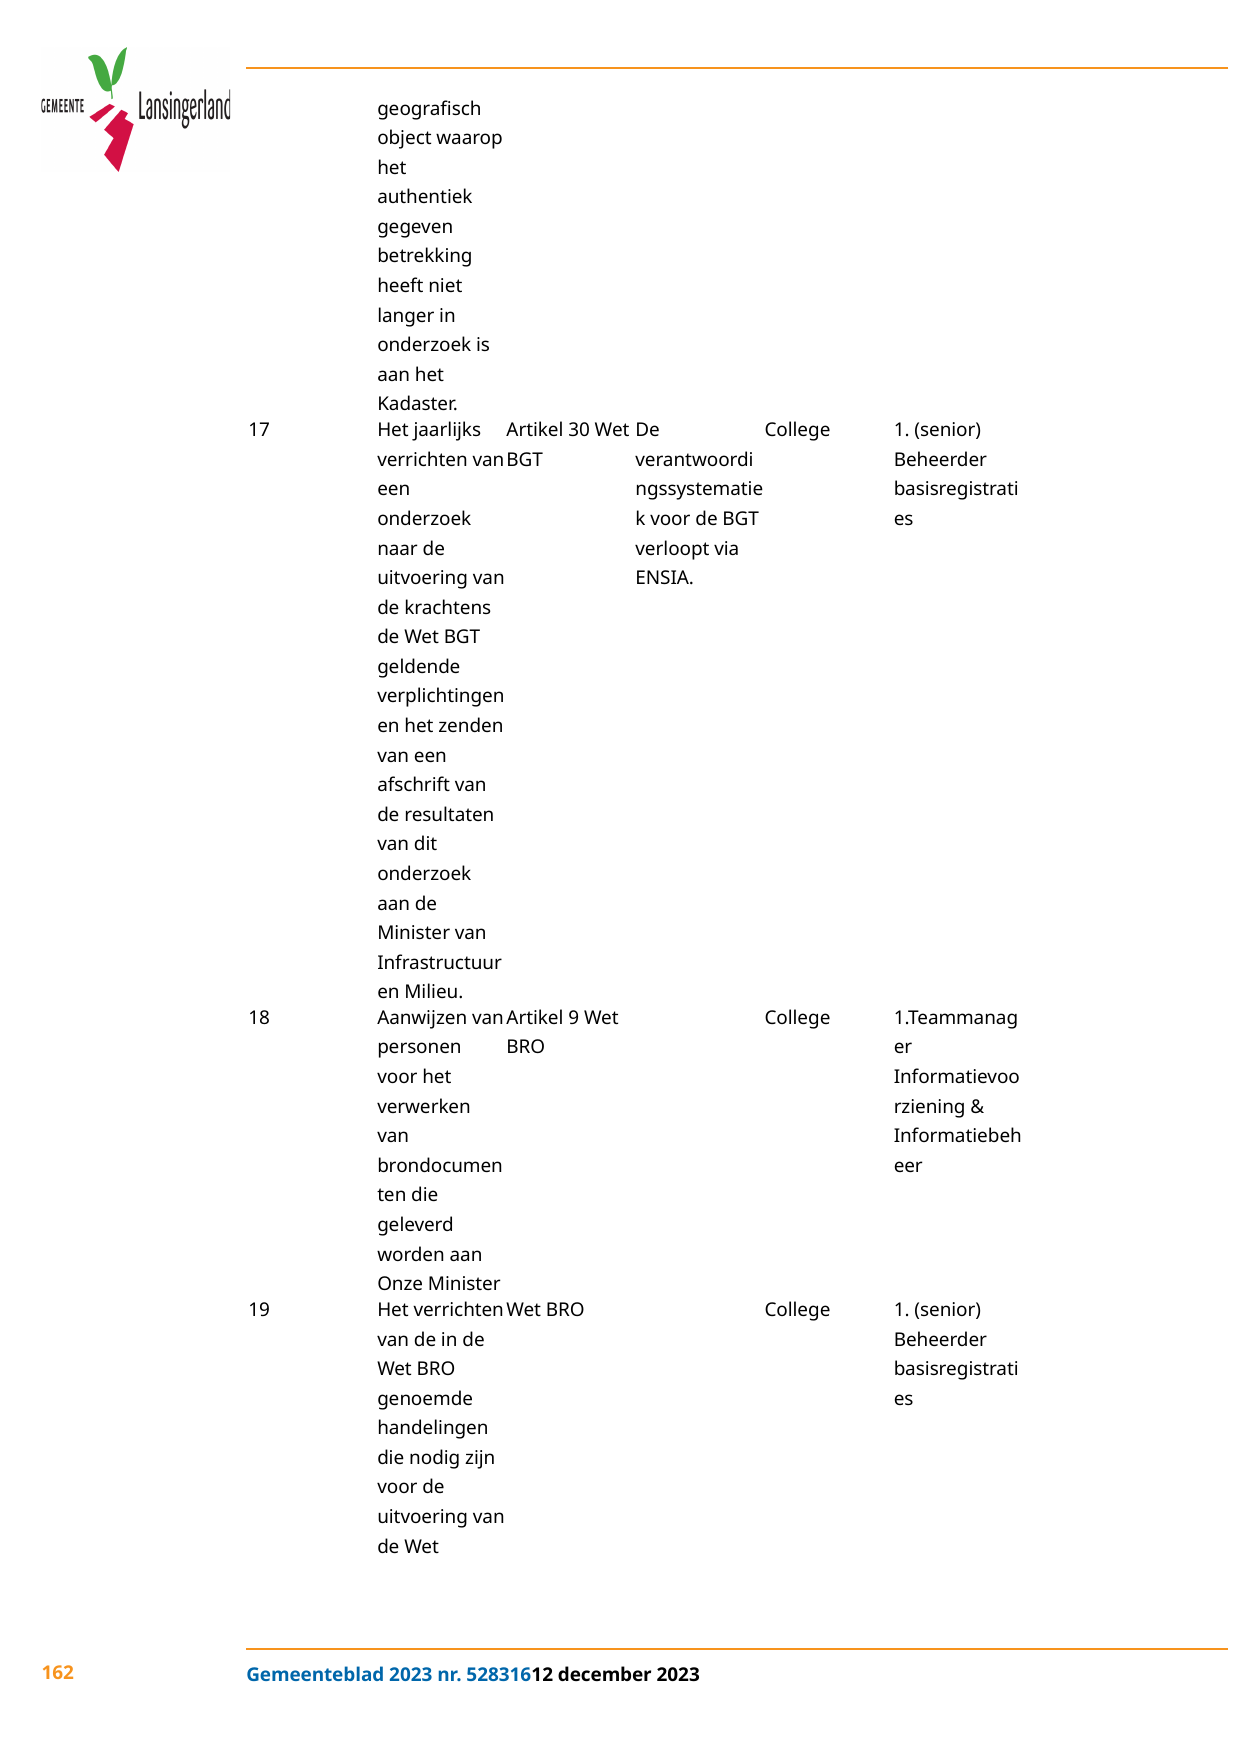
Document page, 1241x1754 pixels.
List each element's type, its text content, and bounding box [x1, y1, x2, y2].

table_cell [1023, 1004, 1152, 1296]
table_cell [894, 95, 1022, 416]
table_cell geografisch object waarop het authentiek gegeven betrekking heeft niet langer in onderzoek is aan het Kadaster. [377, 95, 506, 416]
table_cell [635, 95, 764, 416]
table_cell [1023, 1296, 1152, 1558]
table_cell [506, 95, 635, 416]
table_cell Het verrichten van de in de Wet BRO genoemde handelingen die nodig zijn voor de uitvoering van de Wet [377, 1296, 506, 1558]
table_cell College [764, 1004, 893, 1296]
table_cell [248, 95, 377, 416]
table_cell [1023, 416, 1152, 1004]
table_cell College [764, 1296, 893, 1558]
table_cell [635, 1004, 764, 1296]
table_cell 18 [248, 1004, 377, 1296]
table_cell Het jaarlijks verrichten van een onderzoek naar de uitvoering van de krachtens de Wet BGT geldende verplichtingen en het zenden van een afschrift van de resultaten van dit onderzoek aan de Minister van Infrastructuur en Milieu. [377, 416, 506, 1004]
table_cell De verantwoordingssystematiek voor de BGT verloopt via ENSIA. [635, 416, 764, 1004]
table_cell 1. (senior) Beheerder basisregistraties [894, 416, 1022, 1004]
table_cell [764, 95, 893, 416]
table_cell 1. (senior) Beheerder basisregistraties [894, 1296, 1022, 1558]
table_cell [635, 1296, 764, 1558]
table_cell Artikel 9 Wet BRO [506, 1004, 635, 1296]
table_cell [1023, 95, 1152, 416]
table_cell Aanwijzen van personen voor het verwerken van brondocumenten die geleverd worden aan Onze Minister [377, 1004, 506, 1296]
table_cell Wet BRO [506, 1296, 635, 1558]
table_cell 1.Teammanager Informatievoorziening & Informatiebeheer [894, 1004, 1022, 1296]
table_cell 19 [248, 1296, 377, 1558]
table_cell College [764, 416, 893, 1004]
picture [41, 47, 231, 172]
table_cell Artikel 30 Wet BGT [506, 416, 635, 1004]
table_cell 17 [248, 416, 377, 1004]
